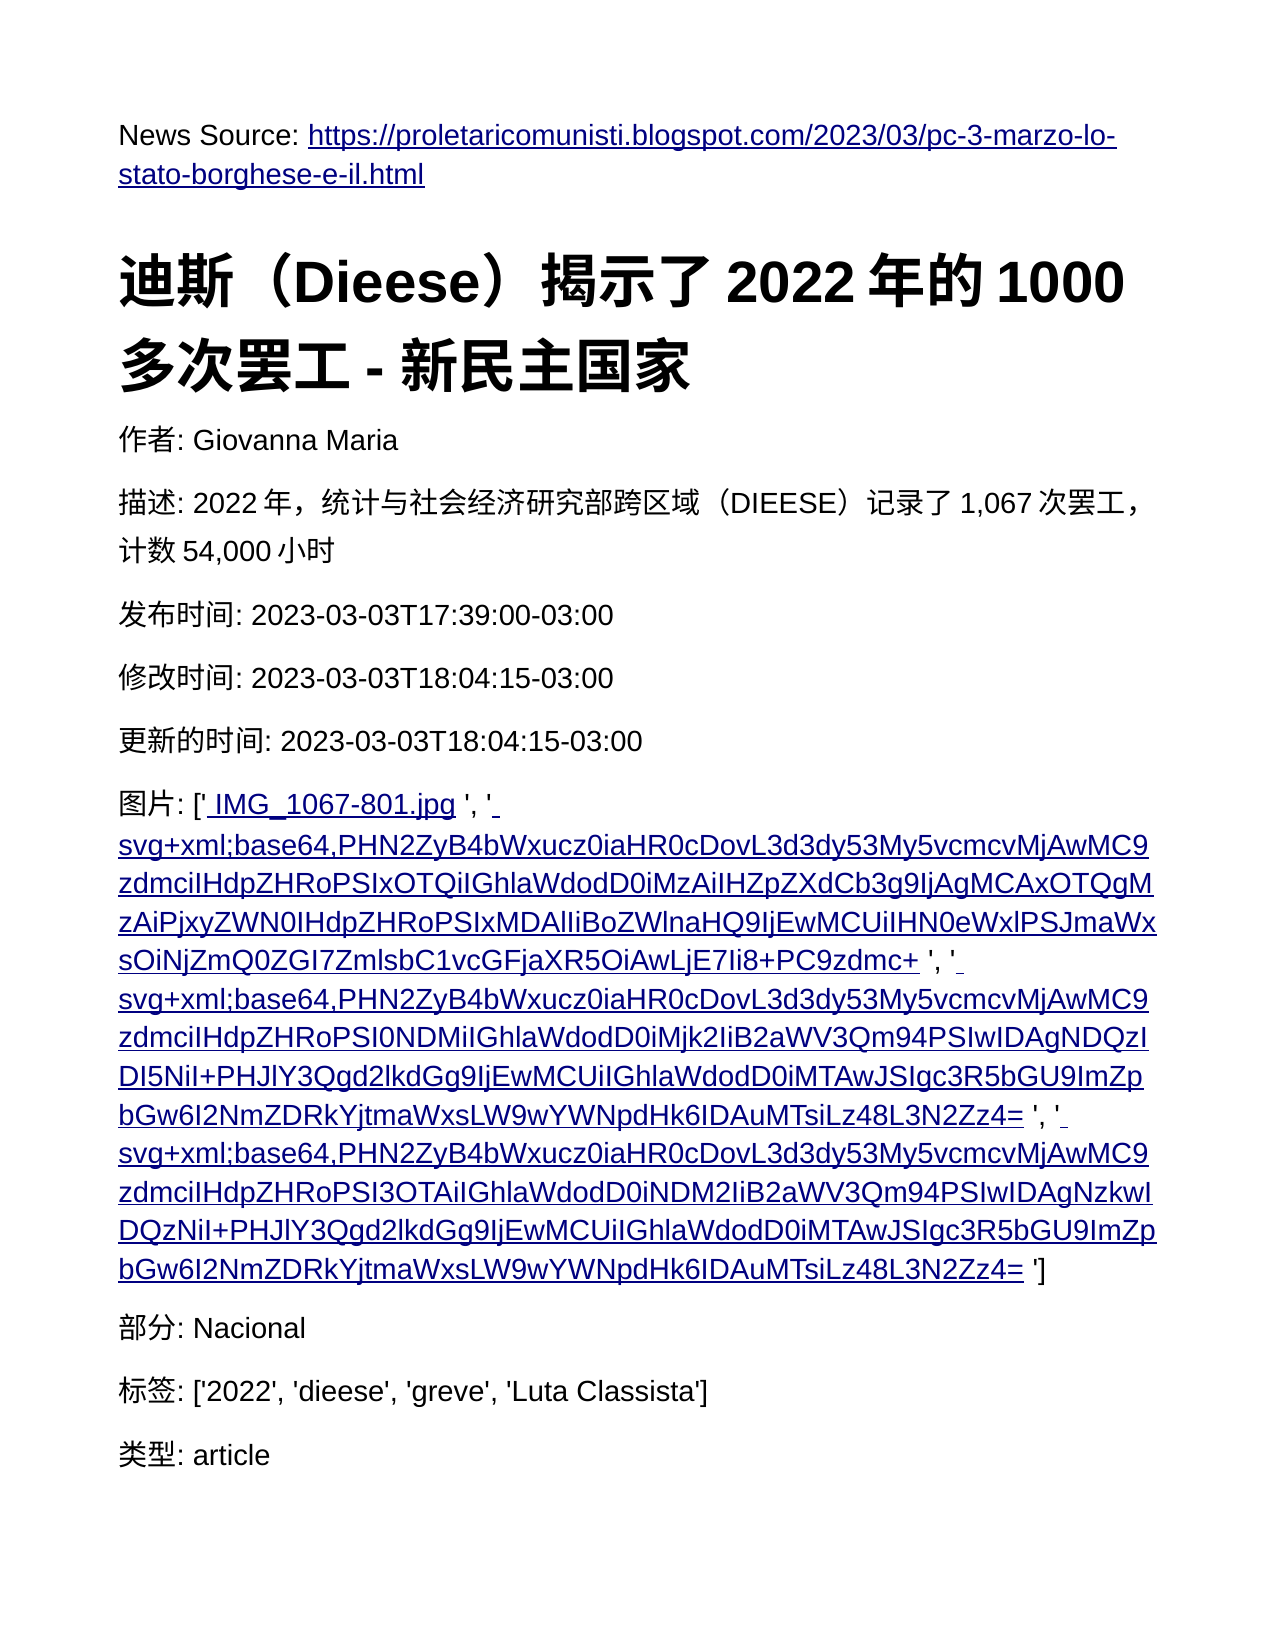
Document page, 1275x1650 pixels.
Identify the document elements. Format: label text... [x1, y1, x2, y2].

text 描述: 2022年，统计与社会经济研究部跨区域（DIEESE）记录了1,067次罢工，计数54,000小时 [118, 479, 1157, 570]
text bGw6I2NmZDRkYjtmaWxsLW9wYWNpdHk6IDAuMTsiLz48L3N2Zz4= '] [118, 1244, 1157, 1285]
text sOiNjZmQ0ZGI7ZmlsbC1vcGFjaXR5OiAwLjE7Ii8+PC9zdmc+ ', ' svg+xml;base64,PHN2ZyB4bWxucz0iaHR0cDovL3d3dy53My5vcmcvMjAwMC9zdmciIHdpZHRoPSI0NDMiIGhlaWdodD0iMjk2IiB2aWV3Qm94PSIwIDAgNDQzIDI5NiI+PHJlY3Qgd2lkdGg9IjEwMCUiIGhlaWdodD0iMTAwJSIgc3R5bGU9ImZpbGw6I2NmZDRkYjtmaWxsLW9wYWNpdHk6IDAuMTsiLz48L3N2Zz4= ', ' svg+xml;base64,PHN2ZyB4bWxucz0iaHR0cDovL3d3dy53My5vcmcvMjAwMC9zdmciIHdpZHRoPSI3OTAiIGhlaWdodD0iNDM2IiB2aWV3Qm94PSIwIDAgNzkwIDQzNiI+PHJlY3Qgd2lkdGg9IjEwMCUiIGhlaWdodD0iMTAwJSIgc3R5bGU9ImZp [118, 936, 1157, 1242]
text 更新的时间: 2023-03-03T18:04:15-03:00 [118, 717, 1157, 759]
text 作者: Giovanna Maria [118, 416, 1157, 458]
text News Source: https://proletaricomunisti.blogspot.com/2023/03/pc-3-marzo-lo-stato-borghese-e-il.html [118, 118, 1157, 190]
text 修改时间: 2023-03-03T18:04:15-03:00 [118, 654, 1157, 696]
text 标签: ['2022', 'dieese', 'greve', 'Luta Classista'] [118, 1368, 1157, 1410]
text 发布时间: 2023-03-03T17:39:00-03:00 [118, 591, 1157, 633]
text 类型: article [118, 1431, 1157, 1473]
text 部分: Nacional [118, 1305, 1157, 1347]
subtitle 迪斯（Dieese）揭示了2022年的1000多次罢工 - 新民主国家 [118, 235, 1157, 404]
text 图片: [' IMG_1067-801.jpg ', ' svg+xml;base64,PHN2ZyB4bWxucz0iaHR0cDovL3d3dy53My5vcmcvMjAwMC9zdmciIHdpZHRoPSIxOTQiIGhlaWdodD0iMzAiIHZpZXdCb3g9IjAgMCAxOTQgMzAiPjxyZWN0IHdpZHRoPSIxMDAlIiBoZWlnaHQ9IjEwMCUiIHN0eWxlPSJmaWx [118, 780, 1157, 934]
